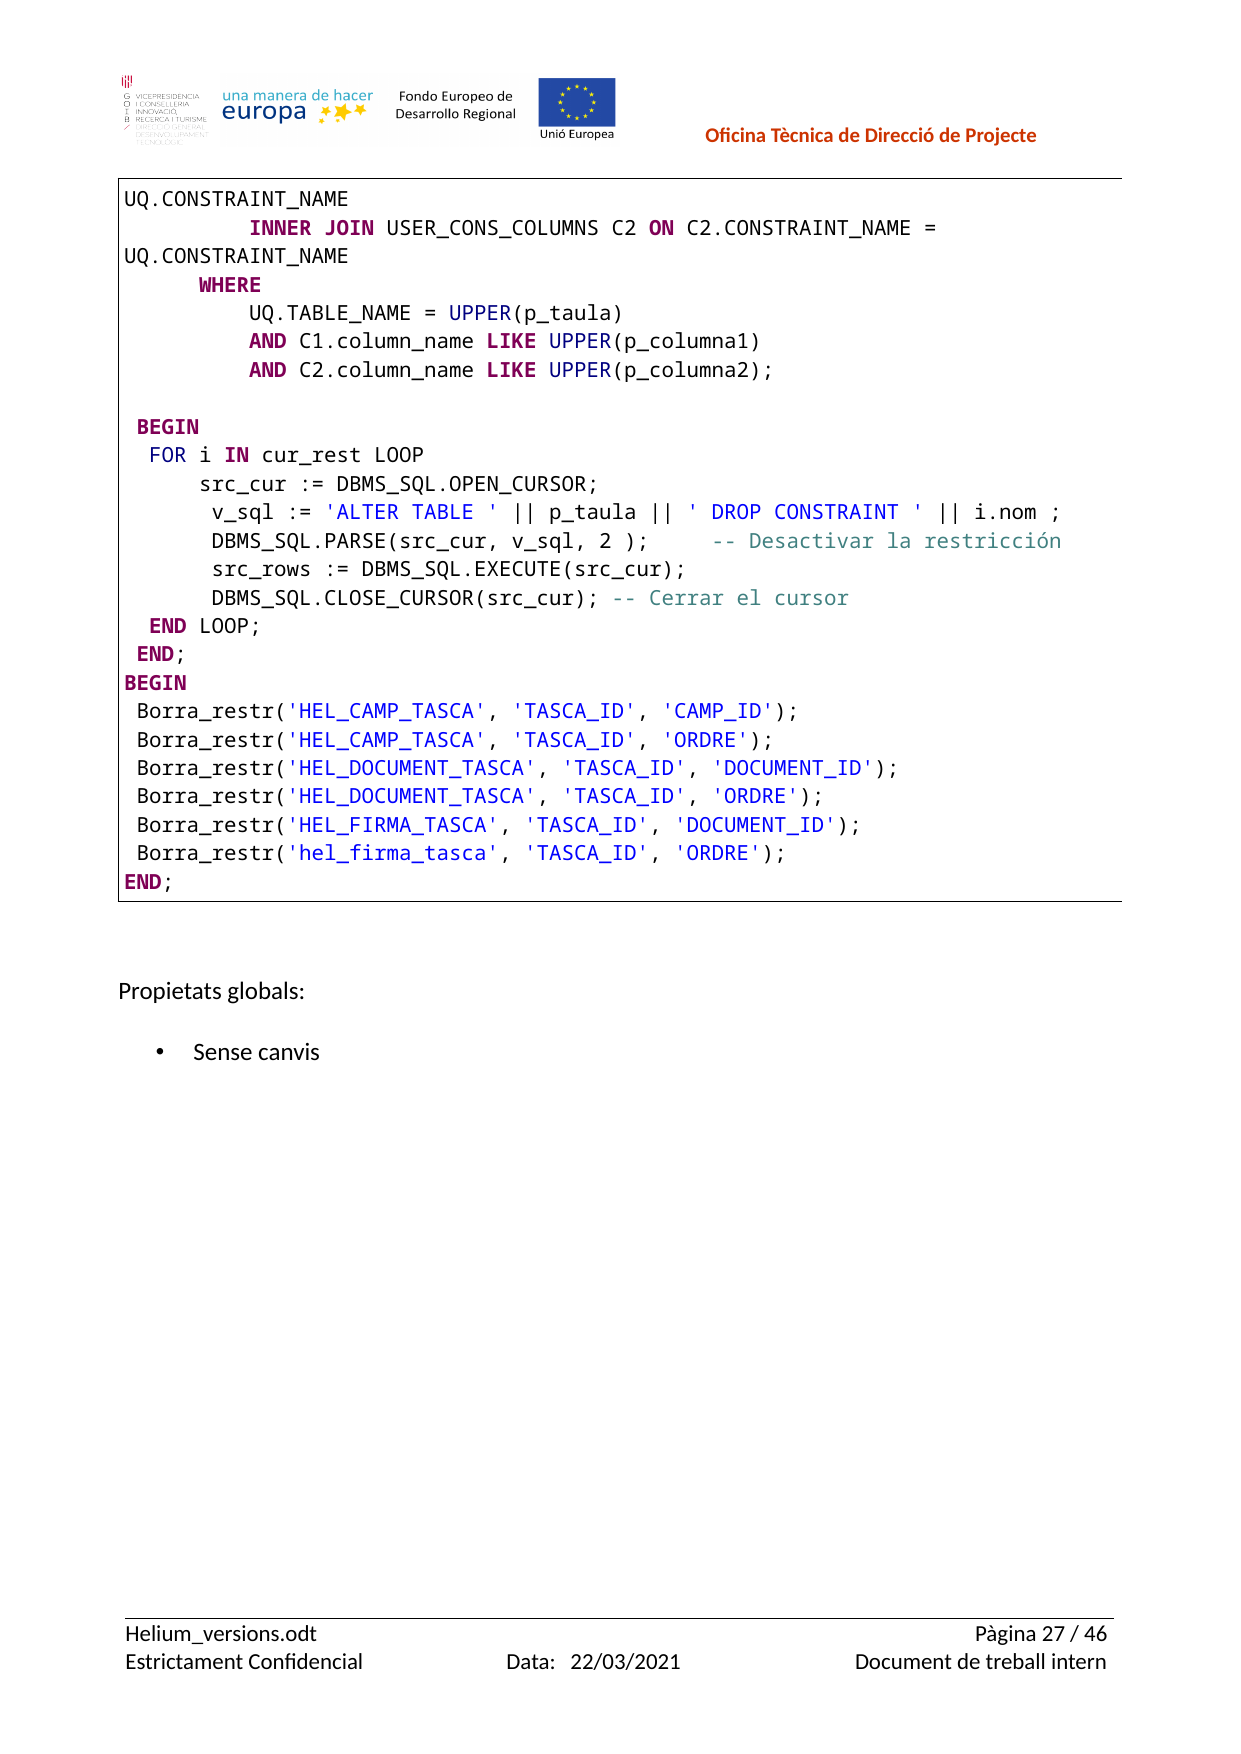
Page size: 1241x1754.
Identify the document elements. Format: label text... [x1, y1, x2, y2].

list Sense canvis [156, 1036, 1122, 1067]
picture [118, 73, 213, 147]
picture [219, 73, 621, 147]
table_header UQ.CONSTRAINT_NAME INNER JOIN USER_CONS_COLUMNS C2 ON C2.CONSTRAINT_NAME = UQ.CONSTRAINT_NAME WHERE UQ.TABLE_NAME = UPPER(p_taula) AND C1.column_name LIKE UPPER(p_columna1) AND C2.column_name LIKE UPPER(p_columna2); BEGIN FOR i IN cur_rest LOOP src_cur := DBMS_SQL.OPEN_CURSOR; v_sql := 'ALTER TABLE ' || p_taula || ' DROP CONSTRAINT ' || i.nom ; DBMS_SQL.PARSE(src_cur, v_sql, 2 ); -- Desactivar la restricción src_rows := DBMS_SQL.EXECUTE(src_cur); DBMS_SQL.CLOSE_CURSOR(src_cur); -- Cerrar el cursor END LOOP; END; BEGIN Borra_restr('HEL_CAMP_TASCA', 'TASCA_ID', 'CAMP_ID'); Borra_restr('HEL_CAMP_TASCA', 'TASCA_ID', 'ORDRE'); Borra_restr('HEL_DOCUMENT_TASCA', 'TASCA_ID', 'DOCUMENT_ID'); Borra_restr('HEL_DOCUMENT_TASCA', 'TASCA_ID', 'ORDRE'); Borra_restr('HEL_FIRMA_TASCA', 'TASCA_ID', 'DOCUMENT_ID'); Borra_restr('hel_firma_tasca', 'TASCA_ID', 'ORDRE'); END; [119, 179, 1122, 901]
text Propietats globals: [118, 975, 1122, 1006]
